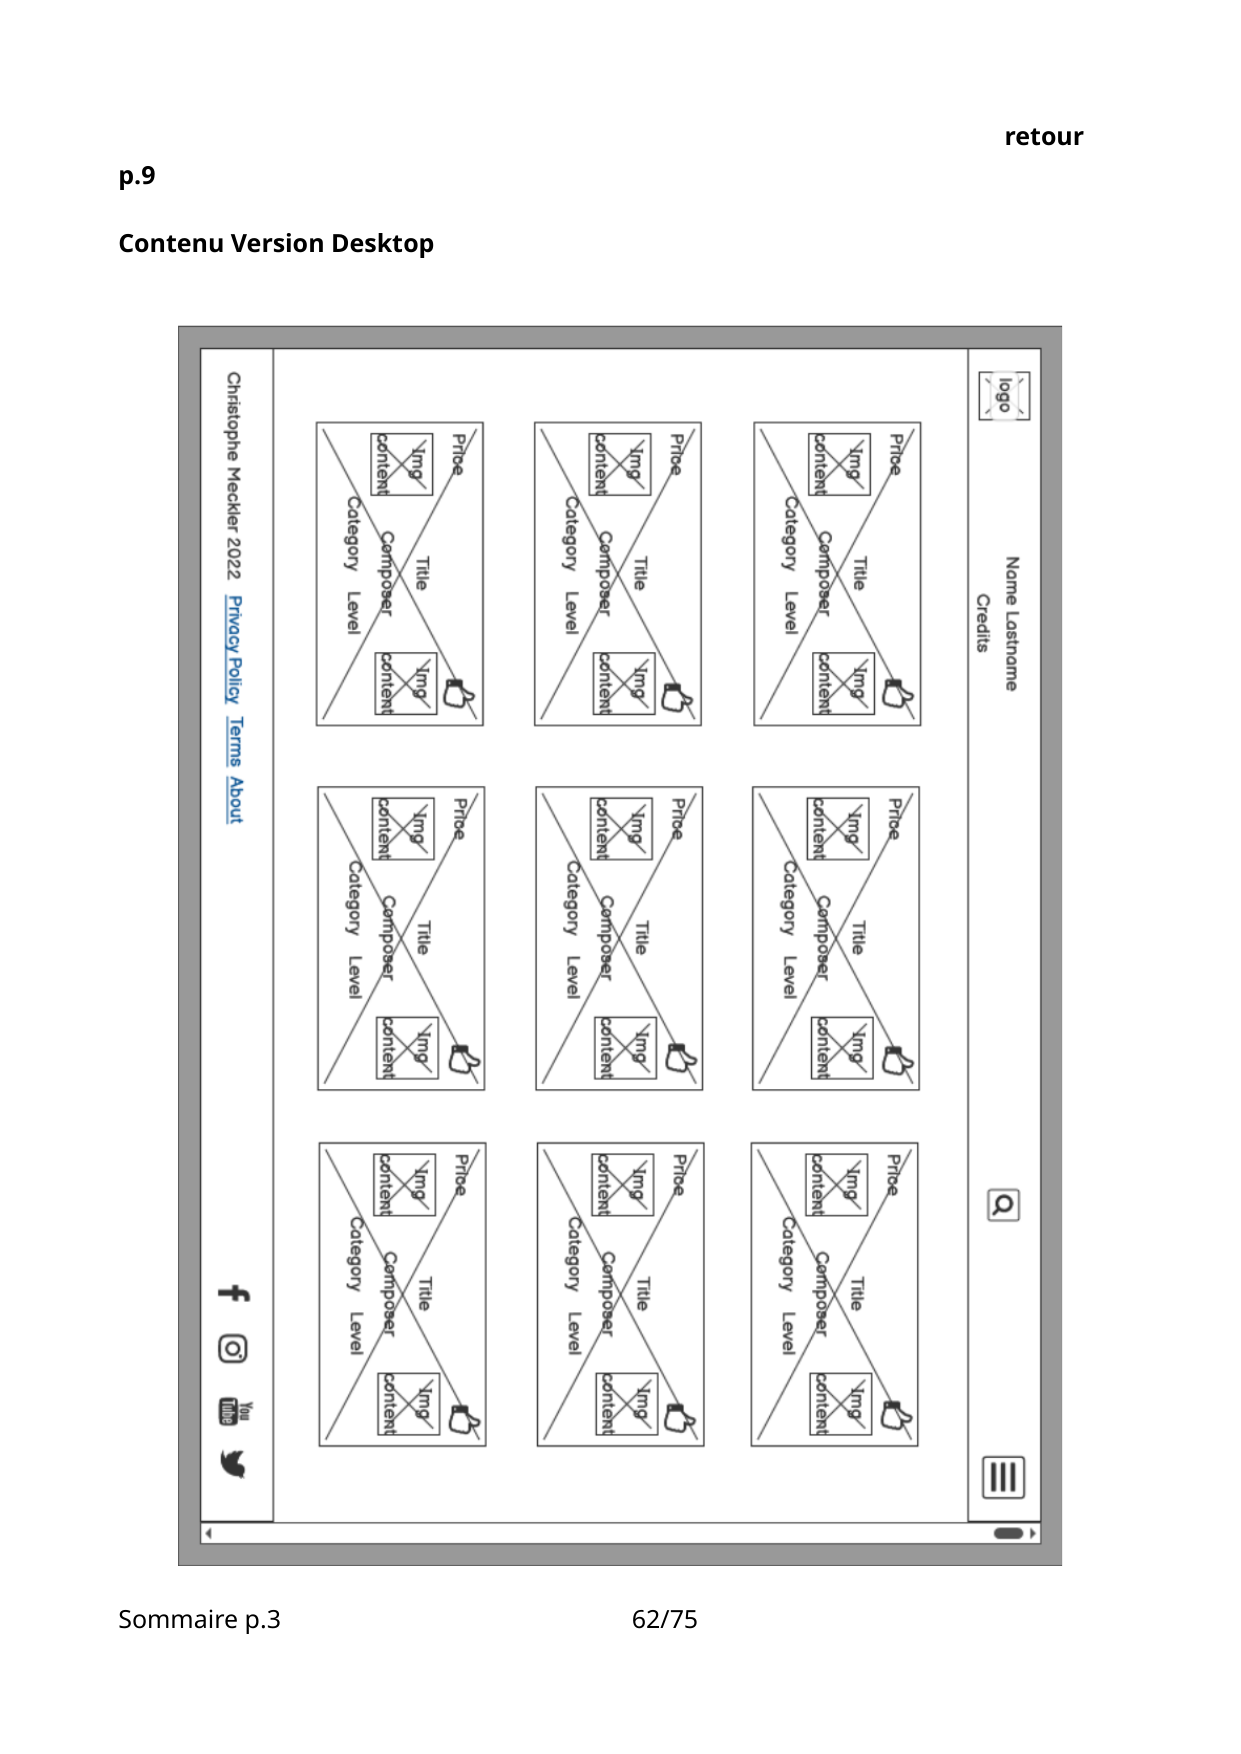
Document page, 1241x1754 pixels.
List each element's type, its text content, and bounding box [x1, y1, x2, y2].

text retour p.7 [118, 118, 1122, 191]
picture [179, 327, 1063, 1566]
subtitle Contenu Version Desktop [118, 226, 1122, 260]
